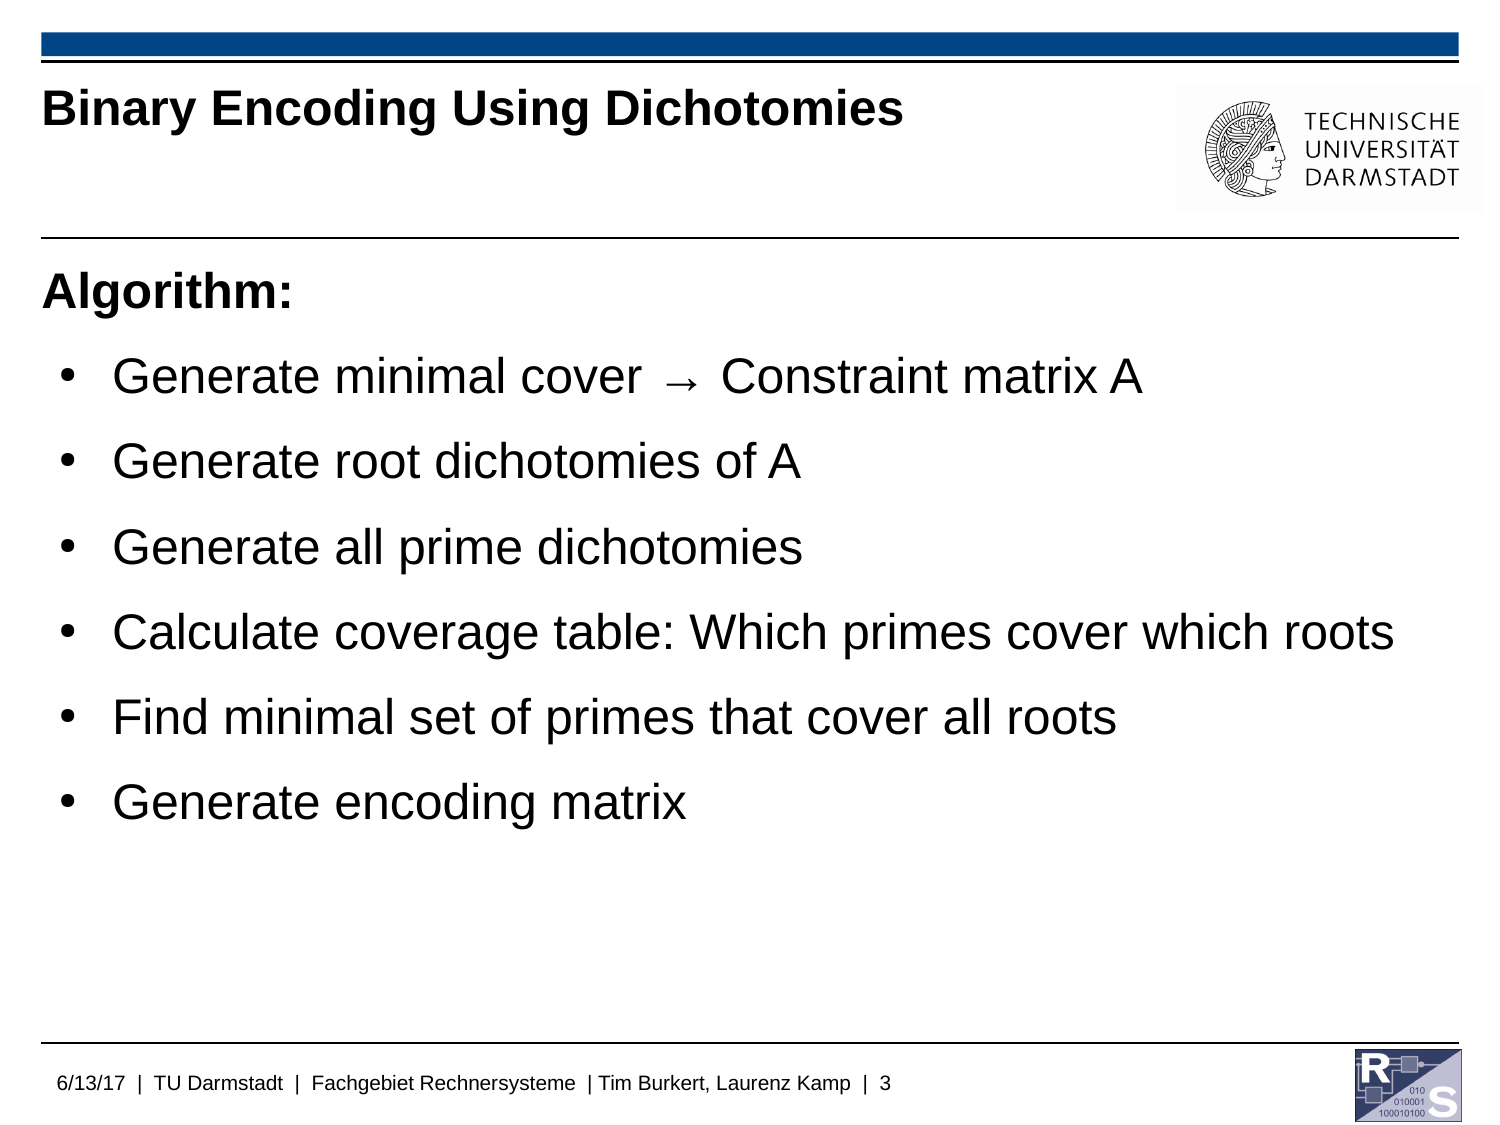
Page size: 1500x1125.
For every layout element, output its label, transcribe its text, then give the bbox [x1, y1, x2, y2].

picture [1355, 1049, 1462, 1122]
title Binary Encoding Using Dichotomies [41, 32, 1131, 183]
list Algorithm: Generate minimal cover → Constraint matrix A Generate root dichotomies of A Generate all prime dichotomies Calculate coverage table: Which primes cover which roots Find minimal set of primes that cover all roots Generate encoding matrix [41, 263, 1455, 1032]
